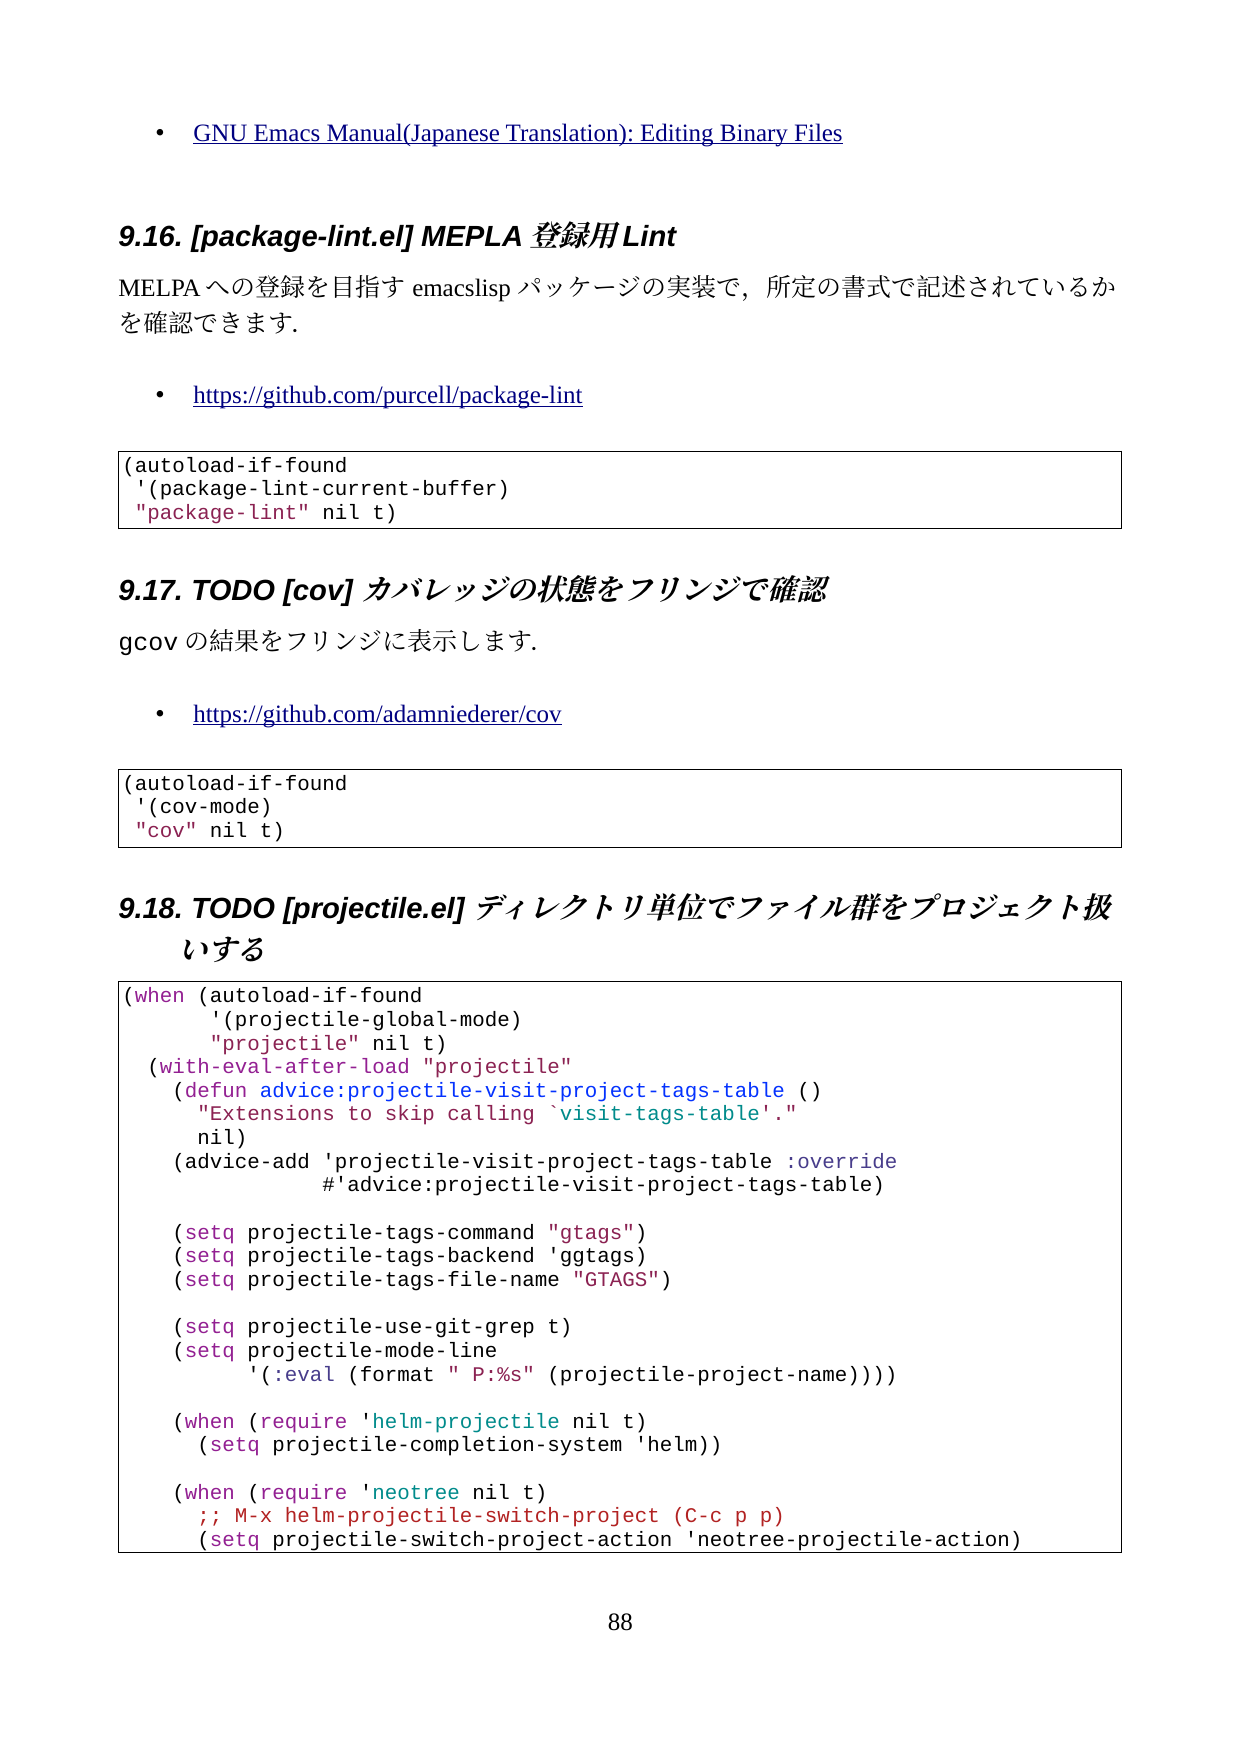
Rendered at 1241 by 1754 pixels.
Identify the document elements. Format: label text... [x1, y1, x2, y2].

text (when (require 'neotree nil t) [119, 1478, 1121, 1501]
text MELPAへの登録を目指す emacslisp パッケージの実装で，所定の書式で記述されているかを確認できます． [118, 267, 1122, 368]
text nil) [119, 1123, 1121, 1147]
text (advice-add 'projectile-visit-project-tags-table :override [119, 1147, 1121, 1170]
text ;; M-x helm-projectile-switch-project (C-c p p) [119, 1501, 1121, 1525]
subtitle TODO [cov] カバレッジの状態をフリンジで確認 [118, 567, 1122, 609]
text (setq projectile-mode-line [119, 1336, 1121, 1359]
text (setq projectile-tags-backend 'ggtags) [119, 1241, 1121, 1265]
text "Extensions to skip calling `visit-tags-table'." [119, 1099, 1121, 1123]
text (when (autoload-if-found [119, 982, 1121, 1005]
list https://github.com/purcell/package-lint [156, 381, 1122, 438]
text (autoload-if-found [119, 452, 1121, 474]
text '(package-lint-current-buffer) [119, 474, 1121, 498]
text gcov の結果をフリンジに表示します． [118, 621, 1122, 686]
text (setq projectile-use-git-grep t) [119, 1312, 1121, 1336]
text '(cov-mode) [119, 792, 1121, 816]
text (setq projectile-completion-system 'helm)) [119, 1431, 1121, 1454]
list https://github.com/adamniederer/cov [156, 699, 1122, 756]
text "cov" nil t) [119, 816, 1121, 847]
text '(:eval (format " P:%s" (projectile-project-name)))) [119, 1359, 1121, 1383]
text (setq projectile-tags-command "gtags") [119, 1218, 1121, 1241]
text (setq projectile-tags-file-name "GTAGS") [119, 1265, 1121, 1289]
subtitle [package-lint.el] MEPLA登録用Lint [118, 213, 1122, 255]
text '(projectile-global-mode) [119, 1005, 1121, 1028]
text (autoload-if-found [119, 770, 1121, 792]
text (with-eval-after-load "projectile" [119, 1052, 1121, 1076]
text "package-lint" nil t) [119, 498, 1121, 528]
text (defun advice:projectile-visit-project-tags-table () [119, 1076, 1121, 1099]
list GNU Emacs Manual(Japanese Translation): Editing Binary Files [156, 118, 1122, 176]
text (when (require 'helm-projectile nil t) [119, 1407, 1121, 1431]
subtitle TODO [projectile.el] ディレクトリ単位でファイル群をプロジェクト扱いする [118, 885, 1122, 969]
text (setq projectile-switch-project-action 'neotree-projectile-action) [119, 1525, 1121, 1552]
text #'advice:projectile-visit-project-tags-table) [119, 1170, 1121, 1194]
text "projectile" nil t) [119, 1028, 1121, 1052]
